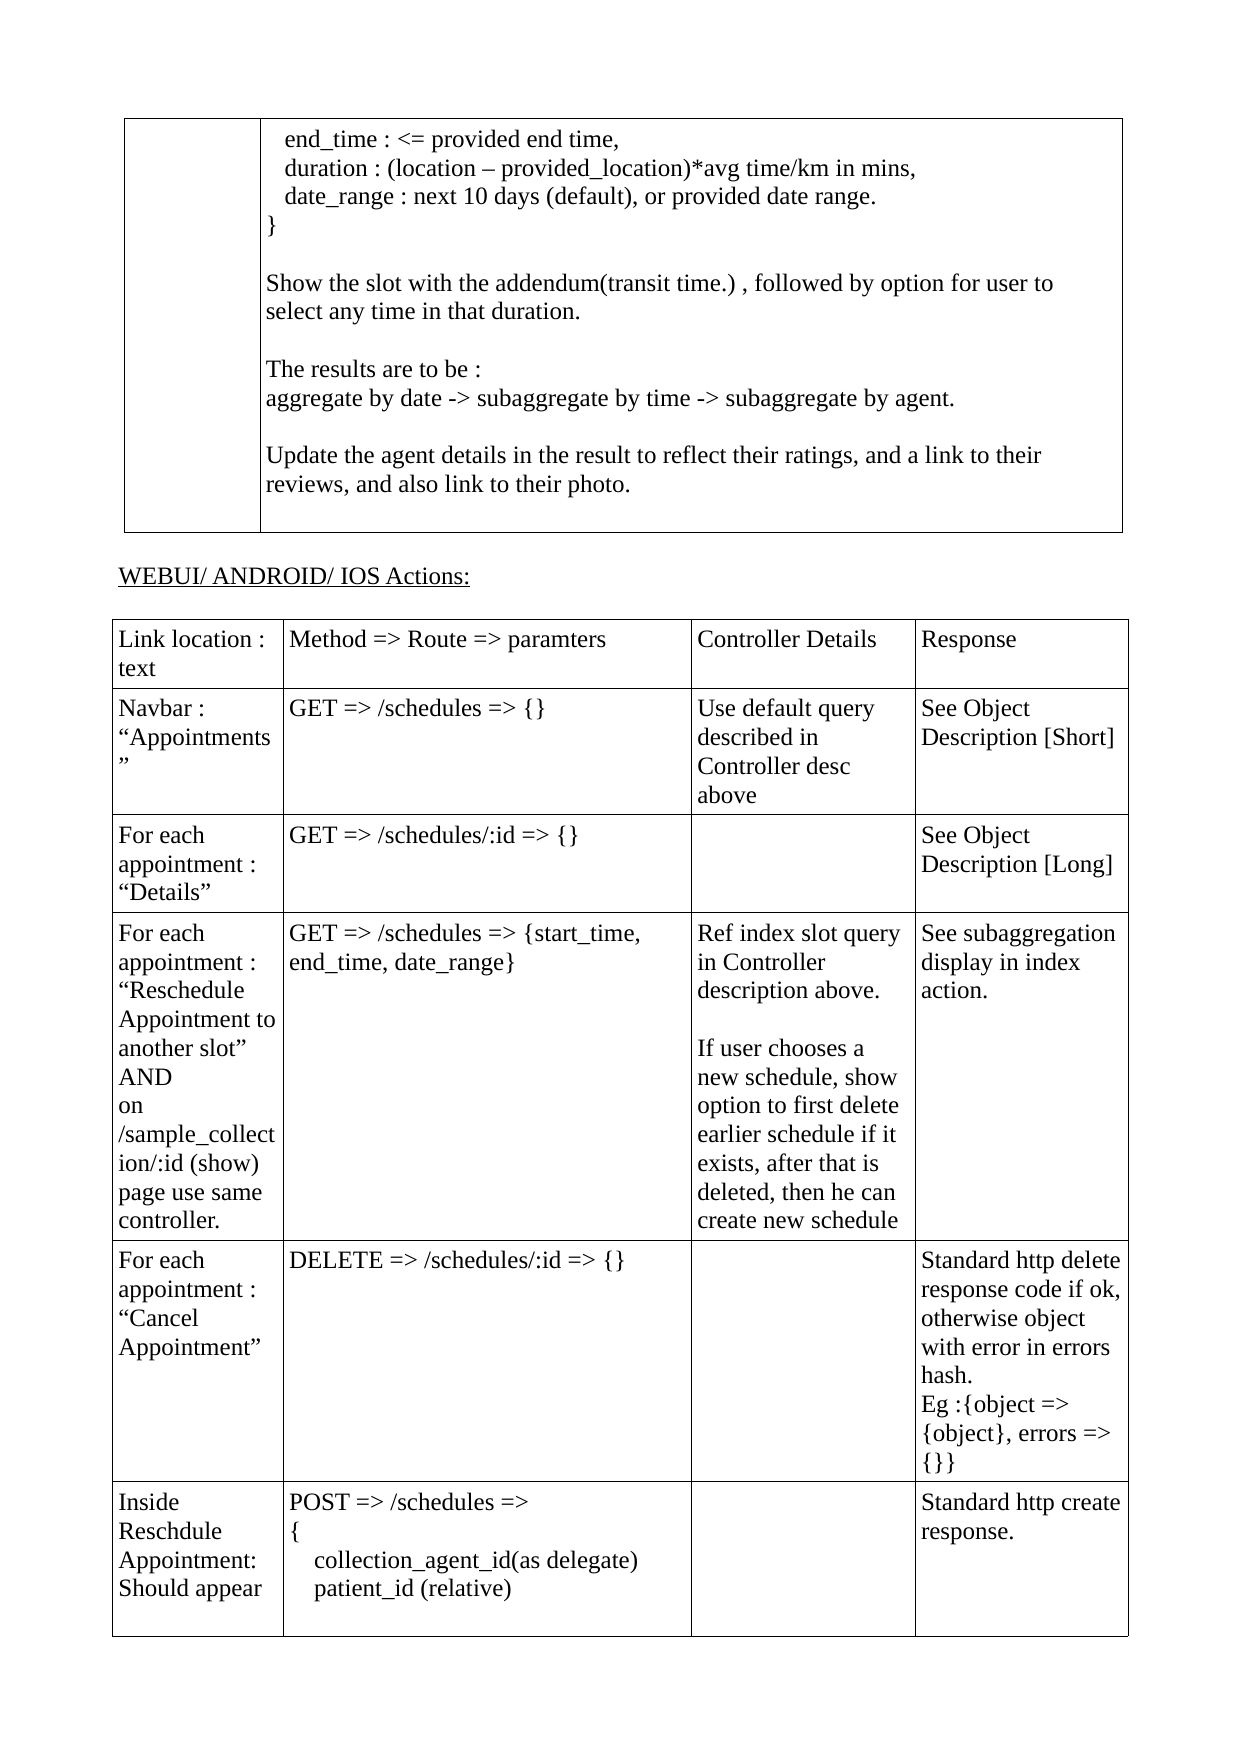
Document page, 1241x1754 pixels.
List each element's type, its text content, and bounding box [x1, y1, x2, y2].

table_cell See subaggregation display in index action. [916, 913, 1128, 1240]
table_cell Inside Reschdule Appointment: Should appear [113, 1482, 283, 1636]
table_cell For each appointment : “Details” [113, 815, 283, 912]
table_cell Ref index slot query in Controller description above. If user chooses a new schedule, show option to first delete earlier schedule if it exists, after that is deleted, then he can create new schedule [692, 913, 915, 1240]
table_cell GET => /schedules => {start_time, end_time, date_range} [284, 913, 691, 1240]
table_header Response [916, 620, 1128, 688]
table_cell [692, 1482, 915, 1636]
table_cell [692, 815, 915, 912]
table_cell For each appointment : “Cancel Appointment” [113, 1241, 283, 1481]
table_header Method => Route => paramters [284, 620, 691, 688]
table_cell See Object Description [Short] [916, 689, 1128, 814]
table_cell Standard http create response. [916, 1482, 1128, 1636]
table_cell [692, 1241, 915, 1481]
table_cell DELETE => /schedules/:id => {} [284, 1241, 691, 1481]
table_header Controller Details [692, 620, 915, 688]
table_cell Use default query described in Controller desc above [692, 689, 915, 814]
table_cell For each appointment : “Reschedule Appointment to another slot” AND on /sample_collection/:id (show) page use same controller. [113, 913, 283, 1240]
table_cell See Object Description [Long] [916, 815, 1128, 912]
text WEBUI/ ANDROID/ IOS Actions: [118, 561, 1122, 590]
table_cell Standard http delete response code if ok, otherwise object with error in errors hash. Eg :{object => {object}, errors => {}} [916, 1241, 1128, 1481]
table_cell end_time : <= provided end time, duration : (location – provided_location)*avg time/km in mins, date_range : next 10 days (default), or provided date range. } Show the slot with the addendum(transit time.) , followed by option for user to select any time in that duration. The results are to be : aggregate by date -> subaggregate by time -> subaggregate by agent. Update the agent details in the result to reflect their ratings, and a link to their reviews, and also link to their photo. [261, 119, 1122, 532]
table_header Link location : text [113, 620, 283, 688]
table_cell GET => /schedules => {} [284, 689, 691, 814]
table_cell Navbar : “Appointments” [113, 689, 283, 814]
table_cell [125, 119, 260, 532]
table_cell POST => /schedules => { collection_agent_id(as delegate) patient_id (relative) [284, 1482, 691, 1636]
table_cell GET => /schedules/:id => {} [284, 815, 691, 912]
